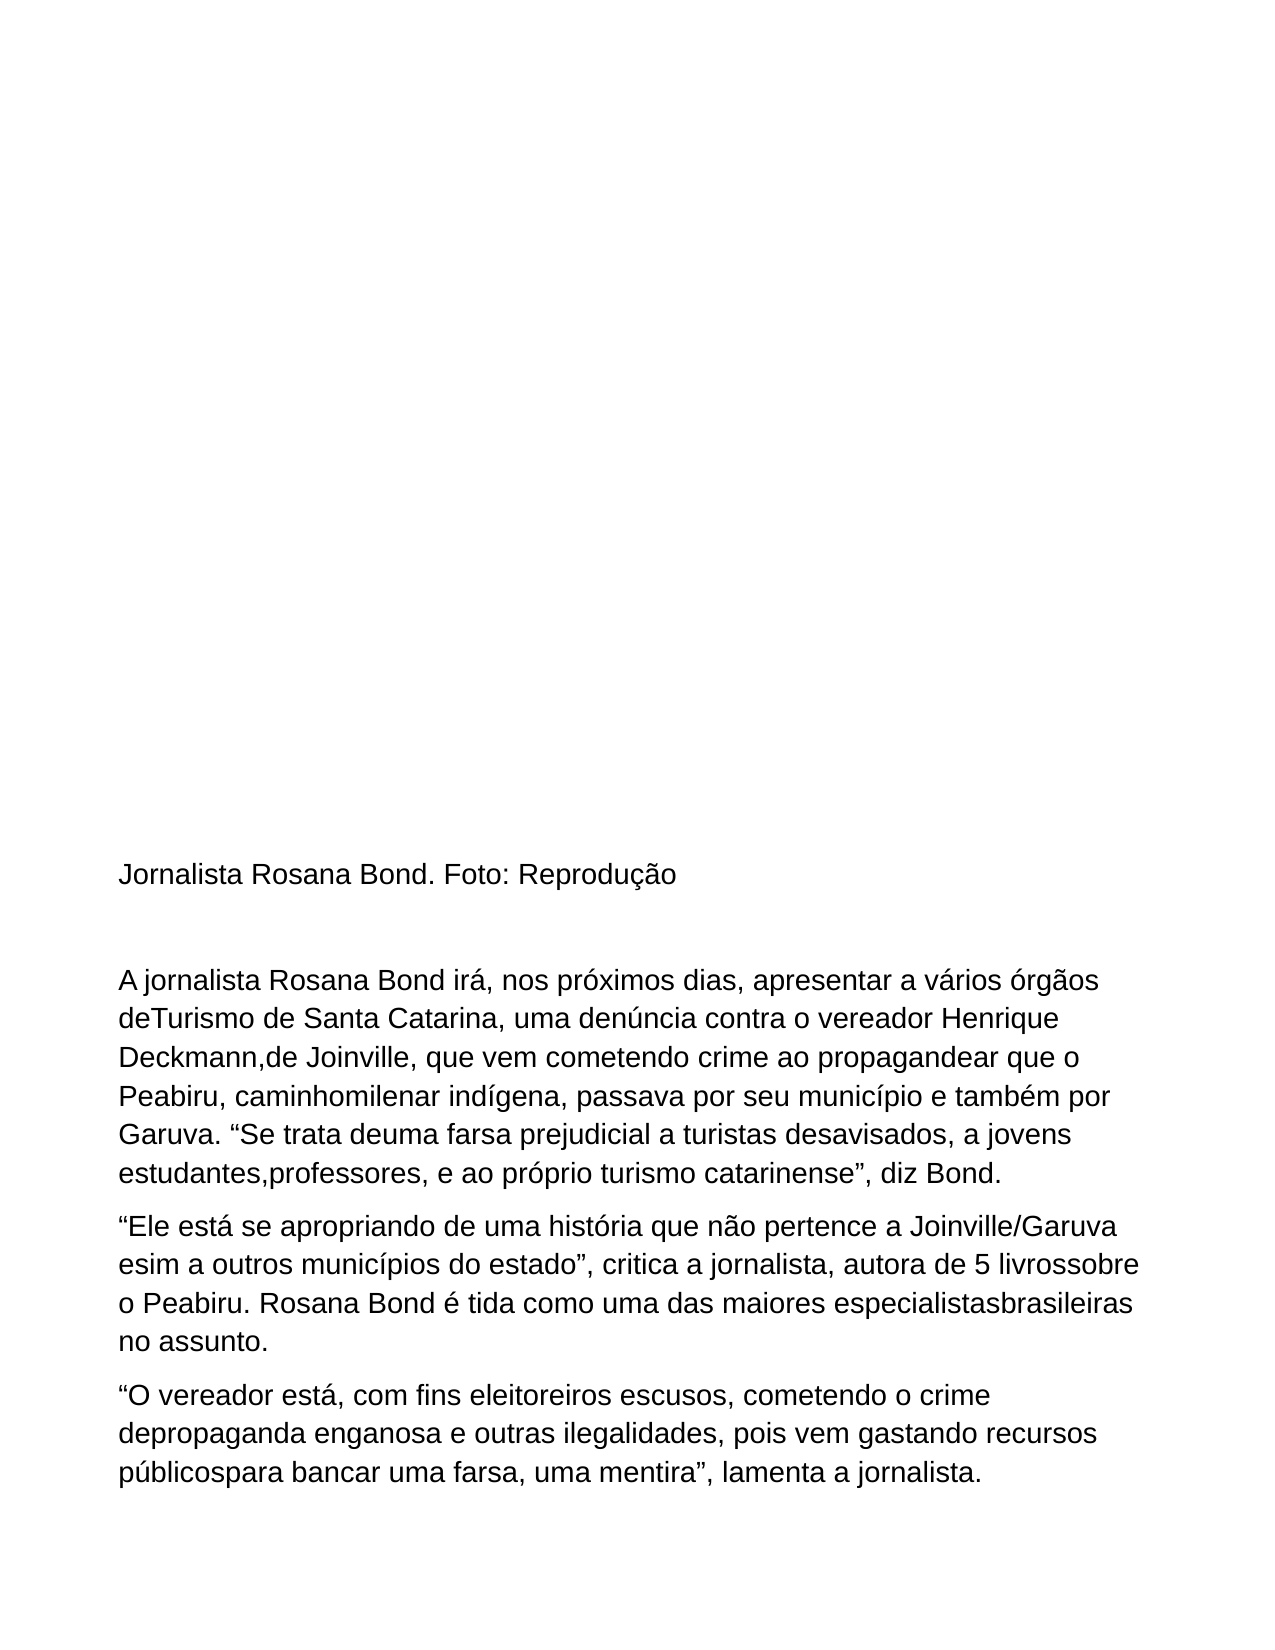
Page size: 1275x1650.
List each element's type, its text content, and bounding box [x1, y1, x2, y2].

text “O vereador está, com fins eleitoreiros escusos, cometendo o crime depropaganda enganosa e outras ilegalidades, pois vem gastando recursos públicospara bancar uma farsa, uma mentira”, lamenta a jornalista. [118, 1378, 1157, 1488]
text A jornalista Rosana Bond irá, nos próximos dias, apresentar a vários órgãos deTurismo de Santa Catarina, uma denúncia contra o vereador Henrique Deckmann,de Joinville, que vem cometendo crime ao propagandear que o Peabiru, caminhomilenar indígena, passava por seu município e também por Garuva. “Se trata deuma farsa prejudicial a turistas desavisados, a jovens estudantes,professores, e ao próprio turismo catarinense”, diz Bond. [118, 963, 1157, 1189]
text “Ele está se apropriando de uma história que não pertence a Joinville/Garuva esim a outros municípios do estado”, critica a jornalista, autora de 5 livrossobre o Peabiru. Rosana Bond é tida como uma das maiores especialistasbrasileiras no assunto. [118, 1209, 1157, 1358]
text Jornalista Rosana Bond. Foto: Reprodução [118, 857, 1157, 890]
